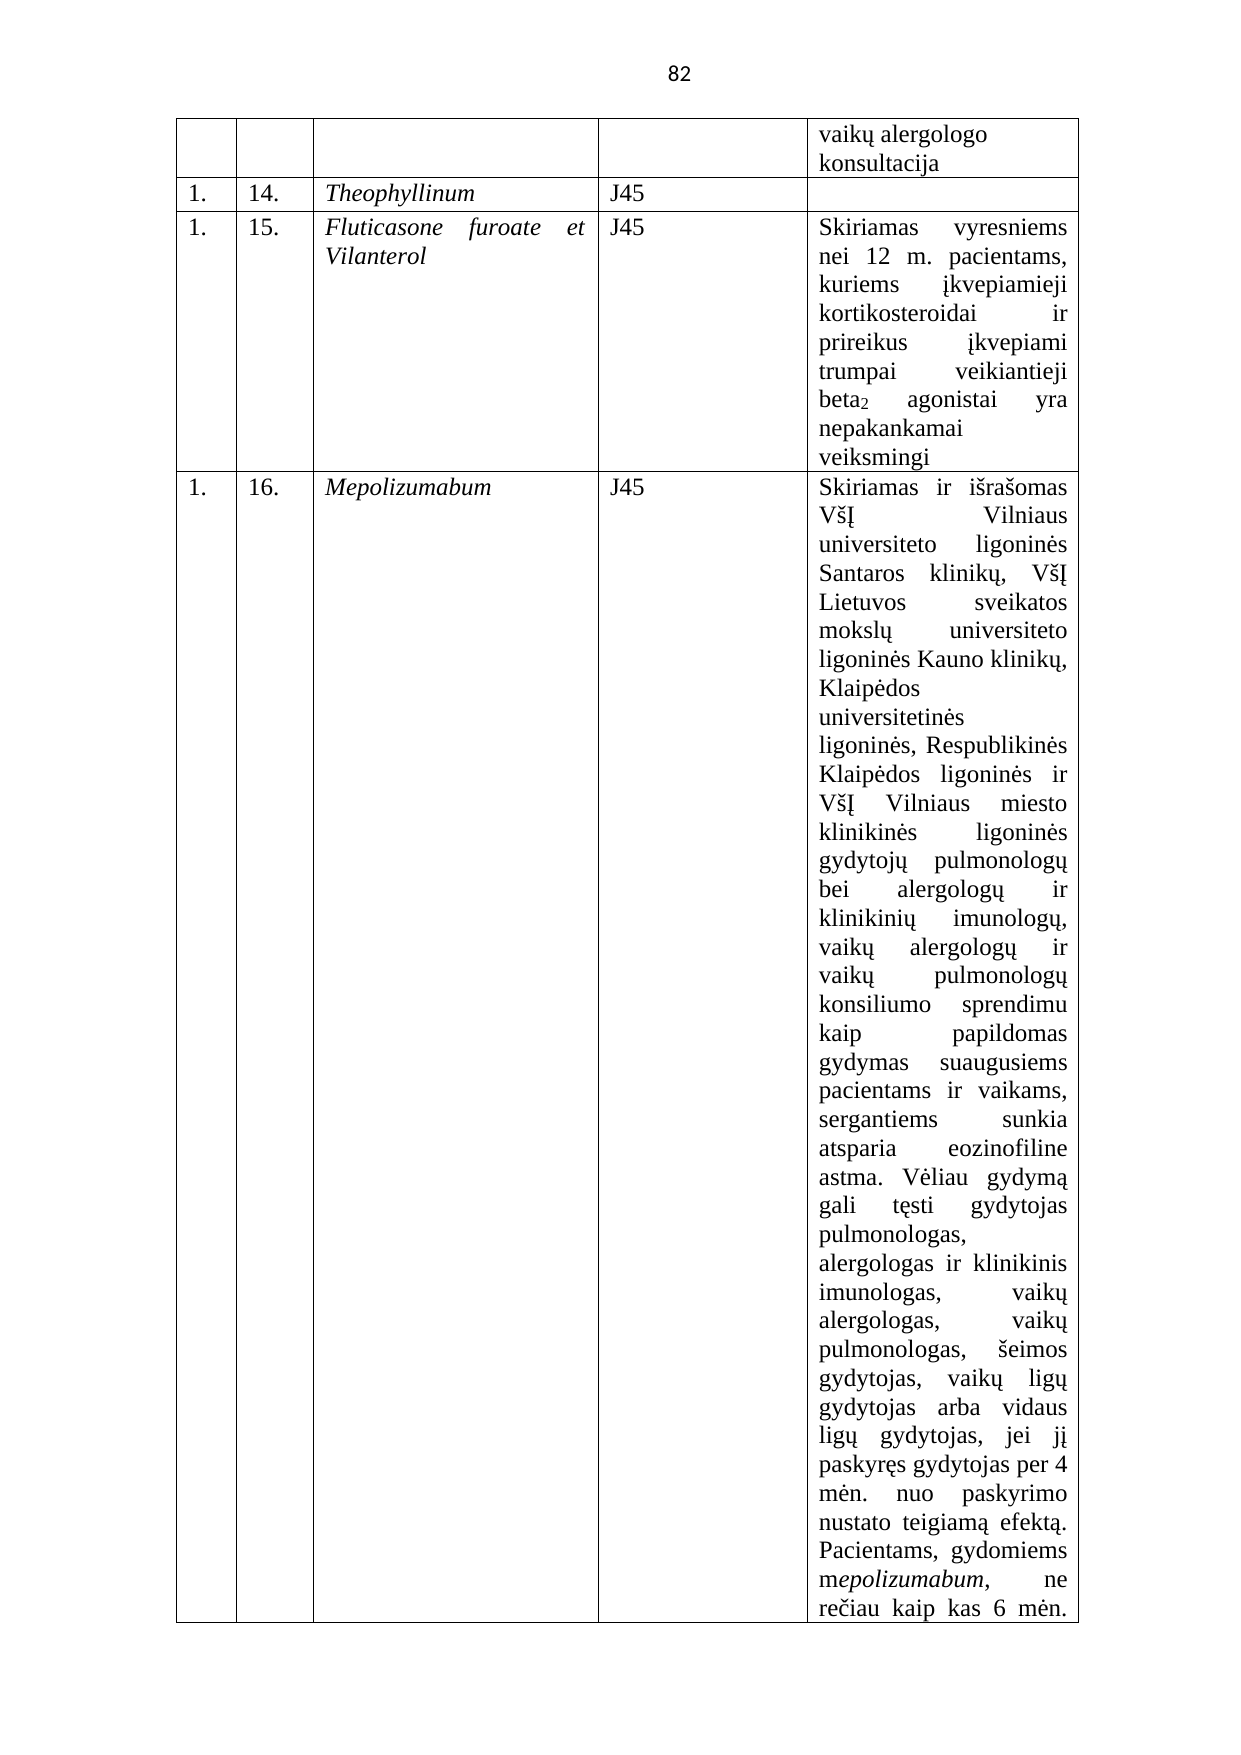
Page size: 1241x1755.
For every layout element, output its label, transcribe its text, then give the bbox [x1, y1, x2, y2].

table_cell [1079, 177, 1083, 211]
table_cell [1109, 118, 1123, 177]
table_cell [808, 178, 1078, 211]
table_cell [1103, 211, 1109, 471]
table_cell [1093, 211, 1099, 471]
table_cell [1099, 118, 1103, 177]
table_cell [1084, 471, 1088, 1622]
table_cell [314, 119, 598, 177]
table_cell [1109, 471, 1123, 1622]
table_cell Theophyllinum [314, 178, 598, 211]
table_cell J45 [599, 472, 807, 1622]
table_cell [1093, 177, 1099, 211]
table_cell [1099, 177, 1103, 211]
table_cell [1084, 118, 1088, 177]
table_cell [1084, 177, 1088, 211]
table_cell [599, 119, 807, 177]
table_cell [1084, 211, 1088, 471]
table_cell [1093, 471, 1099, 1622]
table_cell [177, 119, 236, 177]
table_cell [1109, 211, 1123, 471]
table_cell [1079, 471, 1083, 1622]
table_cell [1103, 177, 1109, 211]
table_cell Skiriamas vyresniems nei 12 m. pacientams, kuriems įkvepiamieji kortikosteroidai ir prireikus įkvepiami trumpai veikiantieji beta2 agonistai yra nepakankamai veiksmingi [808, 212, 1078, 471]
table_cell [237, 119, 313, 177]
table_cell Skiriamas ir išrašomas VšĮ Vilniaus universiteto ligoninės Santaros klinikų, VšĮ Lietuvos sveikatos mokslų universiteto ligoninės Kauno klinikų, Klaipėdos universitetinės ligoninės, Respublikinės Klaipėdos ligoninės ir VšĮ Vilniaus miesto klinikinės ligoninės gydytojų pulmonologų bei alergologų ir klinikinių imunologų, vaikų alergologų ir vaikų pulmonologų konsiliumo sprendimu kaip papildomas gydymas suaugusiems pacientams ir vaikams, sergantiems sunkia atsparia eozinofiline astma. Vėliau gydymą gali tęsti gydytojas pulmonologas, alergologas ir klinikinis imunologas, vaikų alergologas, vaikų pulmonologas, šeimos gydytojas, vaikų ligų gydytojas arba vidaus ligų gydytojas, jei jį paskyręs gydytojas per 4 mėn. nuo paskyrimo nustato teigiamą efektą. Pacientams, gydomiems mepolizumabum, ne rečiau kaip kas 6 mėn. [808, 472, 1078, 1622]
table_cell Fluticasone furoate et Vilanterol [314, 212, 598, 471]
table_cell [1093, 118, 1099, 177]
table_cell J45 [599, 178, 807, 211]
table_cell vaikų alergologo konsultacija [808, 119, 1078, 177]
table_cell [1079, 118, 1083, 177]
table_cell [1088, 177, 1093, 211]
table_cell Mepolizumabum [314, 472, 598, 1622]
table_cell 15. [237, 212, 313, 471]
table_cell J45 [599, 212, 807, 471]
table_cell [1103, 118, 1109, 177]
table_cell [1088, 118, 1093, 177]
table_cell [1109, 177, 1123, 211]
table_cell 1. [177, 178, 236, 211]
table_cell [1079, 211, 1083, 471]
table_cell [1099, 471, 1103, 1622]
table_cell 14. [237, 178, 313, 211]
table_cell 1. [177, 472, 236, 1622]
table_cell [1088, 471, 1093, 1622]
table_cell 16. [237, 472, 313, 1622]
table_cell [1099, 211, 1103, 471]
table_cell [1103, 471, 1109, 1622]
table_cell 1. [177, 212, 236, 471]
table_cell [1088, 211, 1093, 471]
